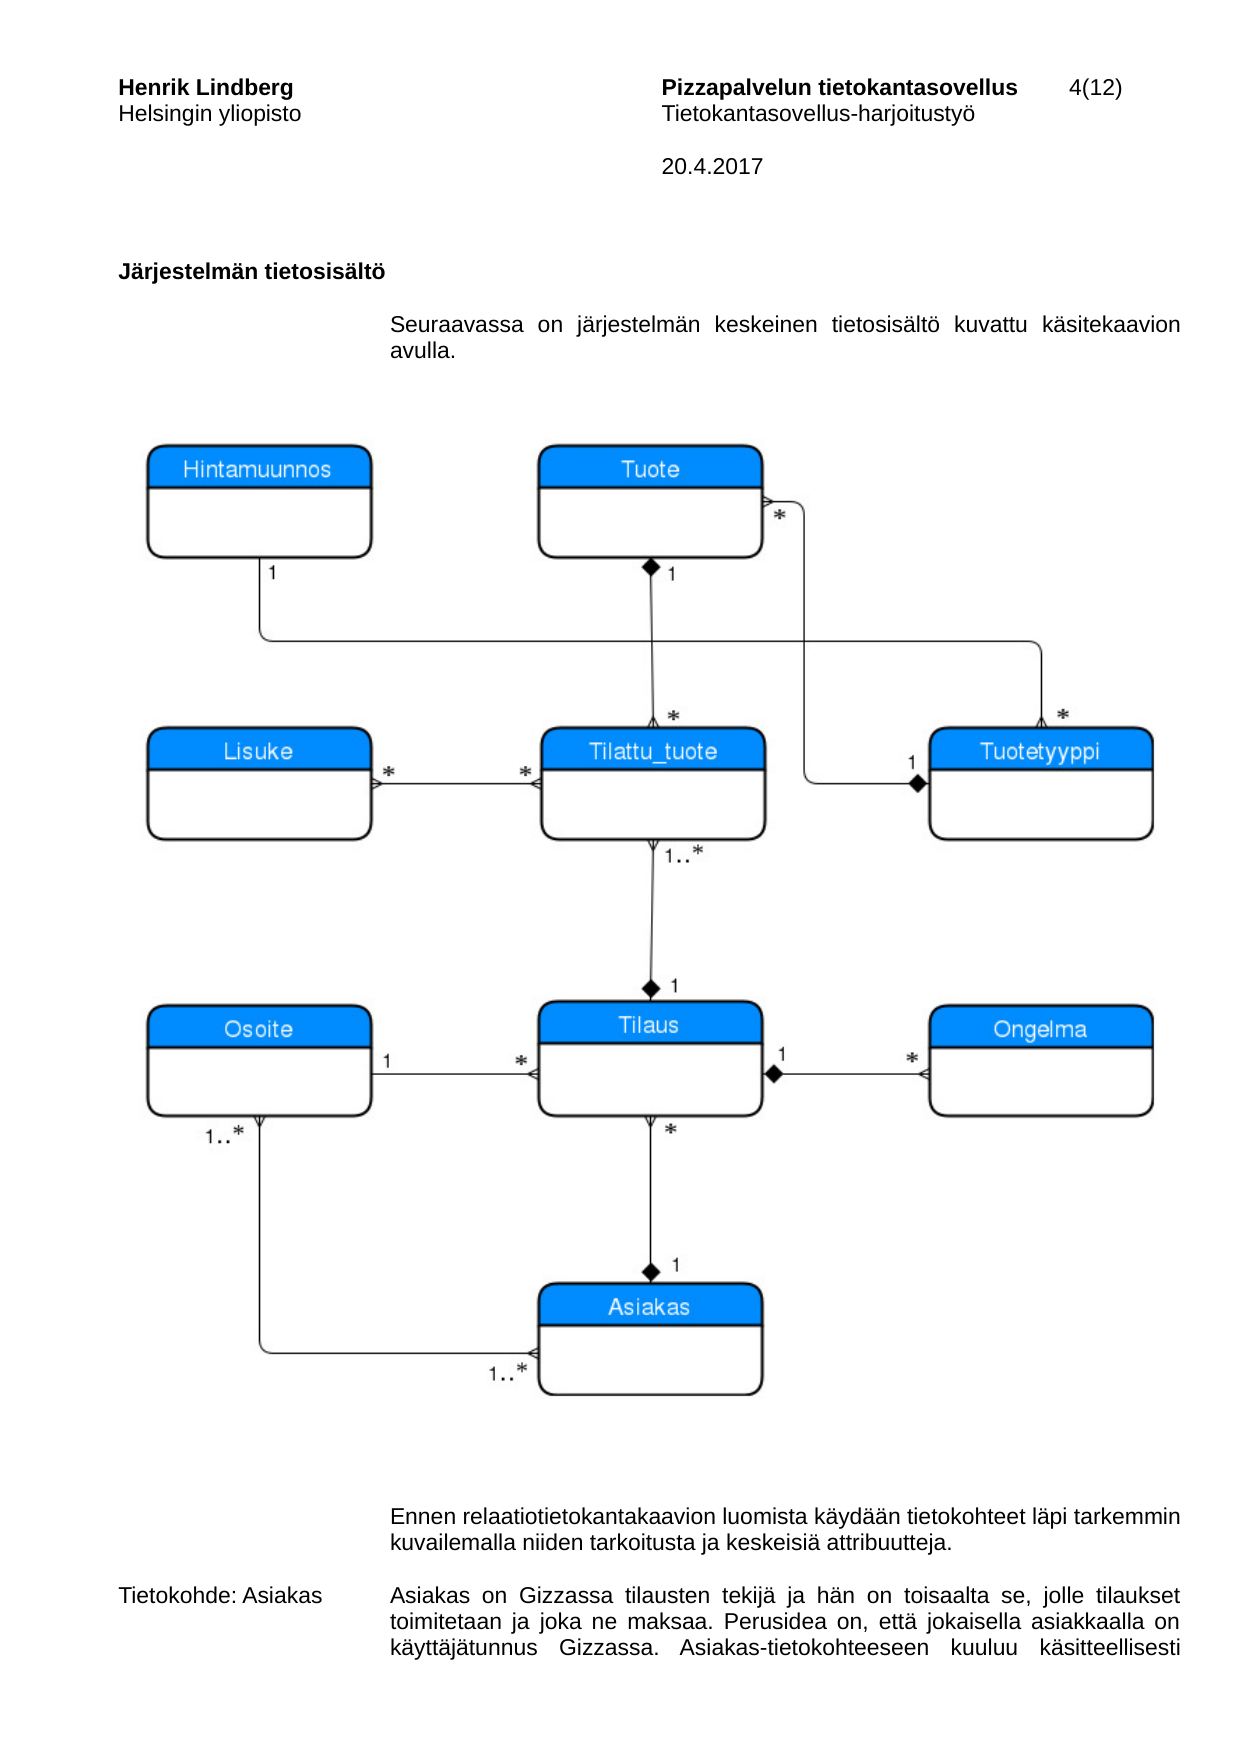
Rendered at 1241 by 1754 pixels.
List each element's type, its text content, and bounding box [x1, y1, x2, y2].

text Seuraavassa on järjestelmän keskeinen tietosisältö kuvattu käsitekaavion avulla. [118, 311, 1181, 364]
picture [118, 416, 1182, 1424]
text Järjestelmän tietosisältö [118, 258, 1181, 284]
text Ennen relaatiotietokantakaavion luomista käydään tietokohteet läpi tarkemmin kuvailemalla niiden tarkoitusta ja keskeisiä attribuutteja. [118, 1503, 1181, 1555]
text Tietokohde: Asiakas Asiakas on Gizzassa tilausten tekijä ja hän on toisaalta se, jolle tilaukset toimitetaan ja joka ne maksaa. Perusidea on, että jokaisella asiakkaalla on käyttäjätunnus Gizzassa. Asiakas-tietokohteeseen kuuluu käsitteellisesti [118, 1582, 1181, 1661]
